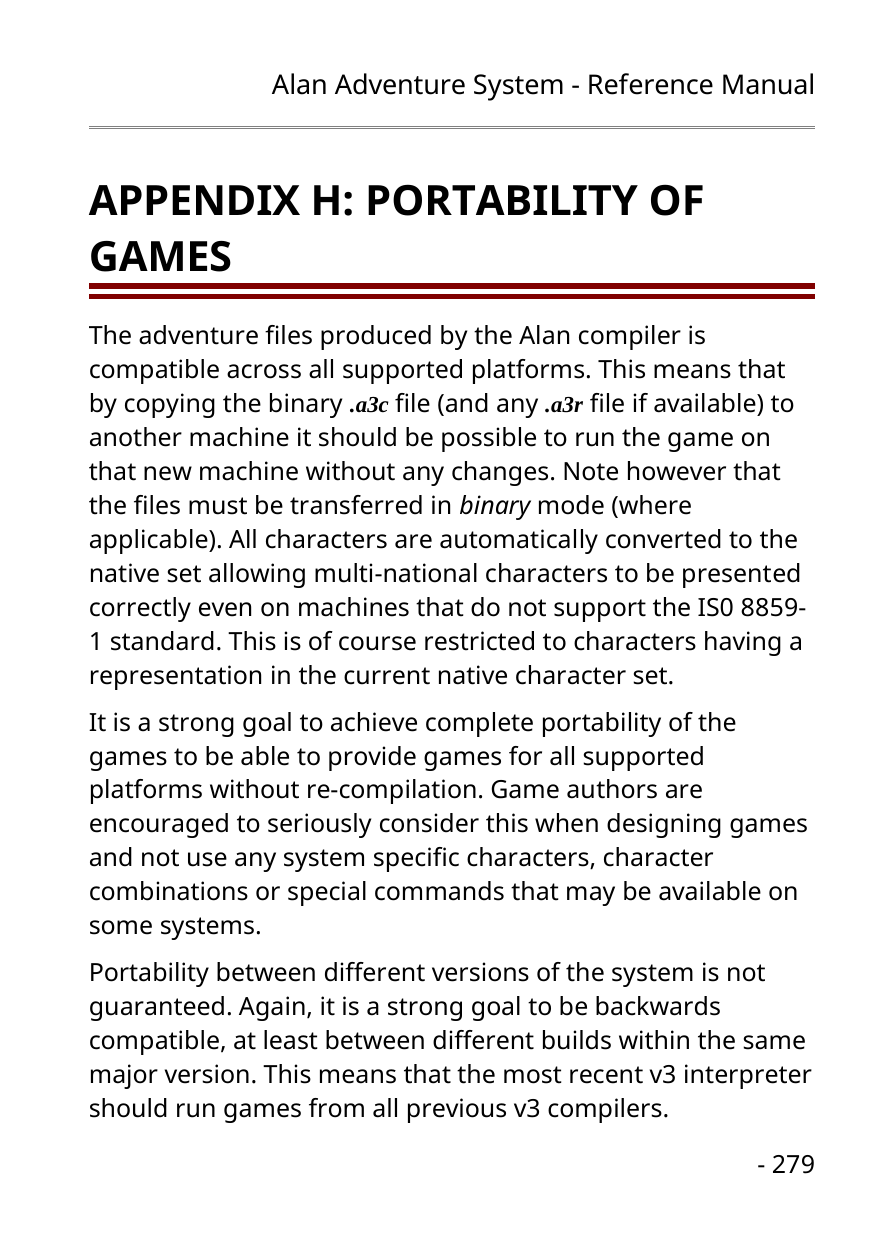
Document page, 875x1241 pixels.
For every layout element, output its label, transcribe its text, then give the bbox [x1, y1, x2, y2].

subtitle Portability of Games [88, 171, 815, 299]
text The adventure files produced by the Alan compiler is compatible across all supported platforms. This means that by copying the binary .a3c file (and any .a3r file if available) to another machine it should be possible to run the game on that new machine without any changes. Note however that the files must be transferred in binary mode (where applicable). All characters are automatical­ly converted to the native set allowing multi-national characters to be present­ed correctly even on machines that do not support the IS0 8859-1 standard. This is of course restricted to characters having a representation in the current native character set. [88, 318, 815, 692]
text It is a strong goal to achieve complete portability of the games to be able to provide games for all supported platforms without re-compilation. Game au­thors are encouraged to seriously consider this when designing games and not use any system specific characters, character combinations or special commands that may be available on some systems. [88, 704, 815, 942]
text Portability between different versions of the system is not guaranteed. Again, it is a strong goal to be backwards compatible, at least between different builds within the same major version. This means that the most recent v3 interpreter should run games from all previous v3 compilers. [88, 955, 815, 1125]
